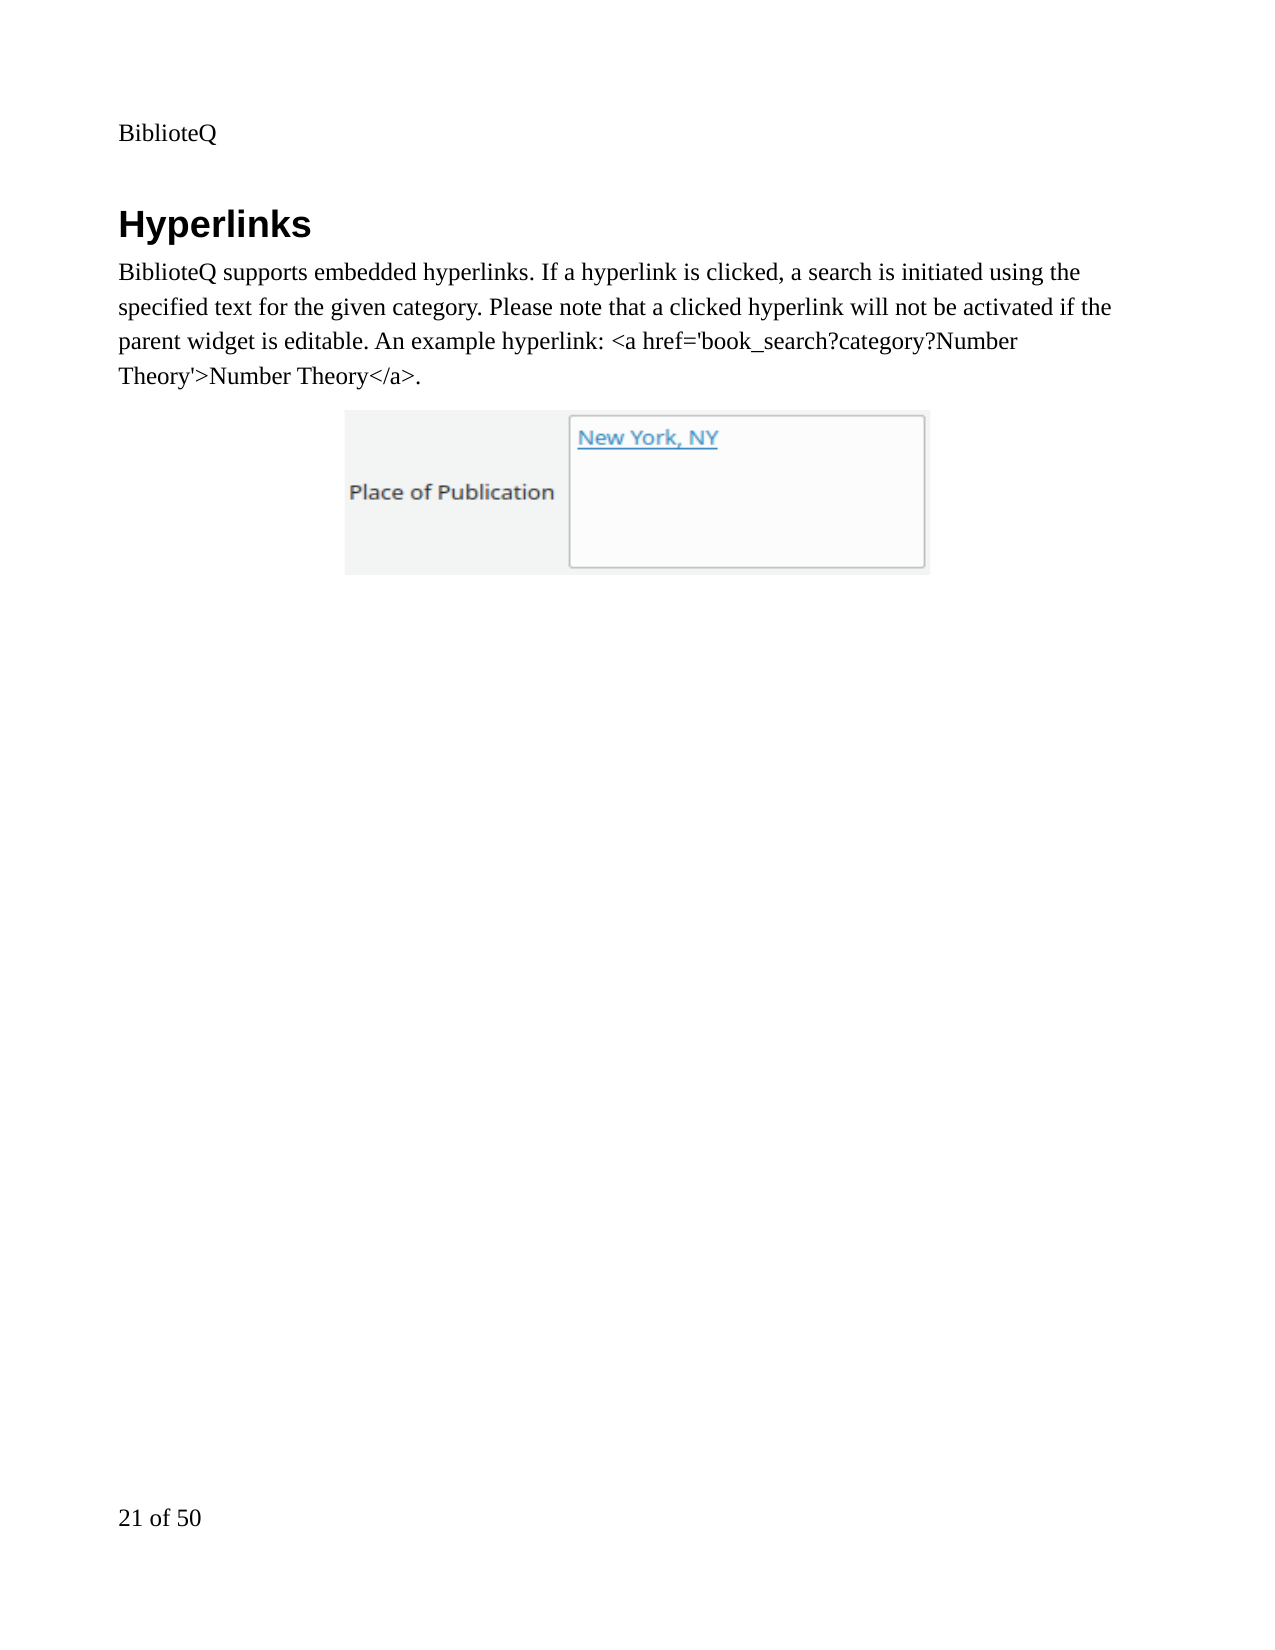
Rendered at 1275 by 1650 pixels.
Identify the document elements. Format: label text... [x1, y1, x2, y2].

picture [344, 410, 931, 575]
subtitle Hyperlinks [118, 201, 1157, 245]
text BiblioteQ supports embedded hyperlinks. If a hyperlink is clicked, a search is initiated using the specified text for the given category. Please note that a clicked hyperlink will not be activated if the parent widget is editable. An example hyperlink: <a href='book_search?category?Number Theory'>Number Theory</a>. [118, 257, 1157, 390]
